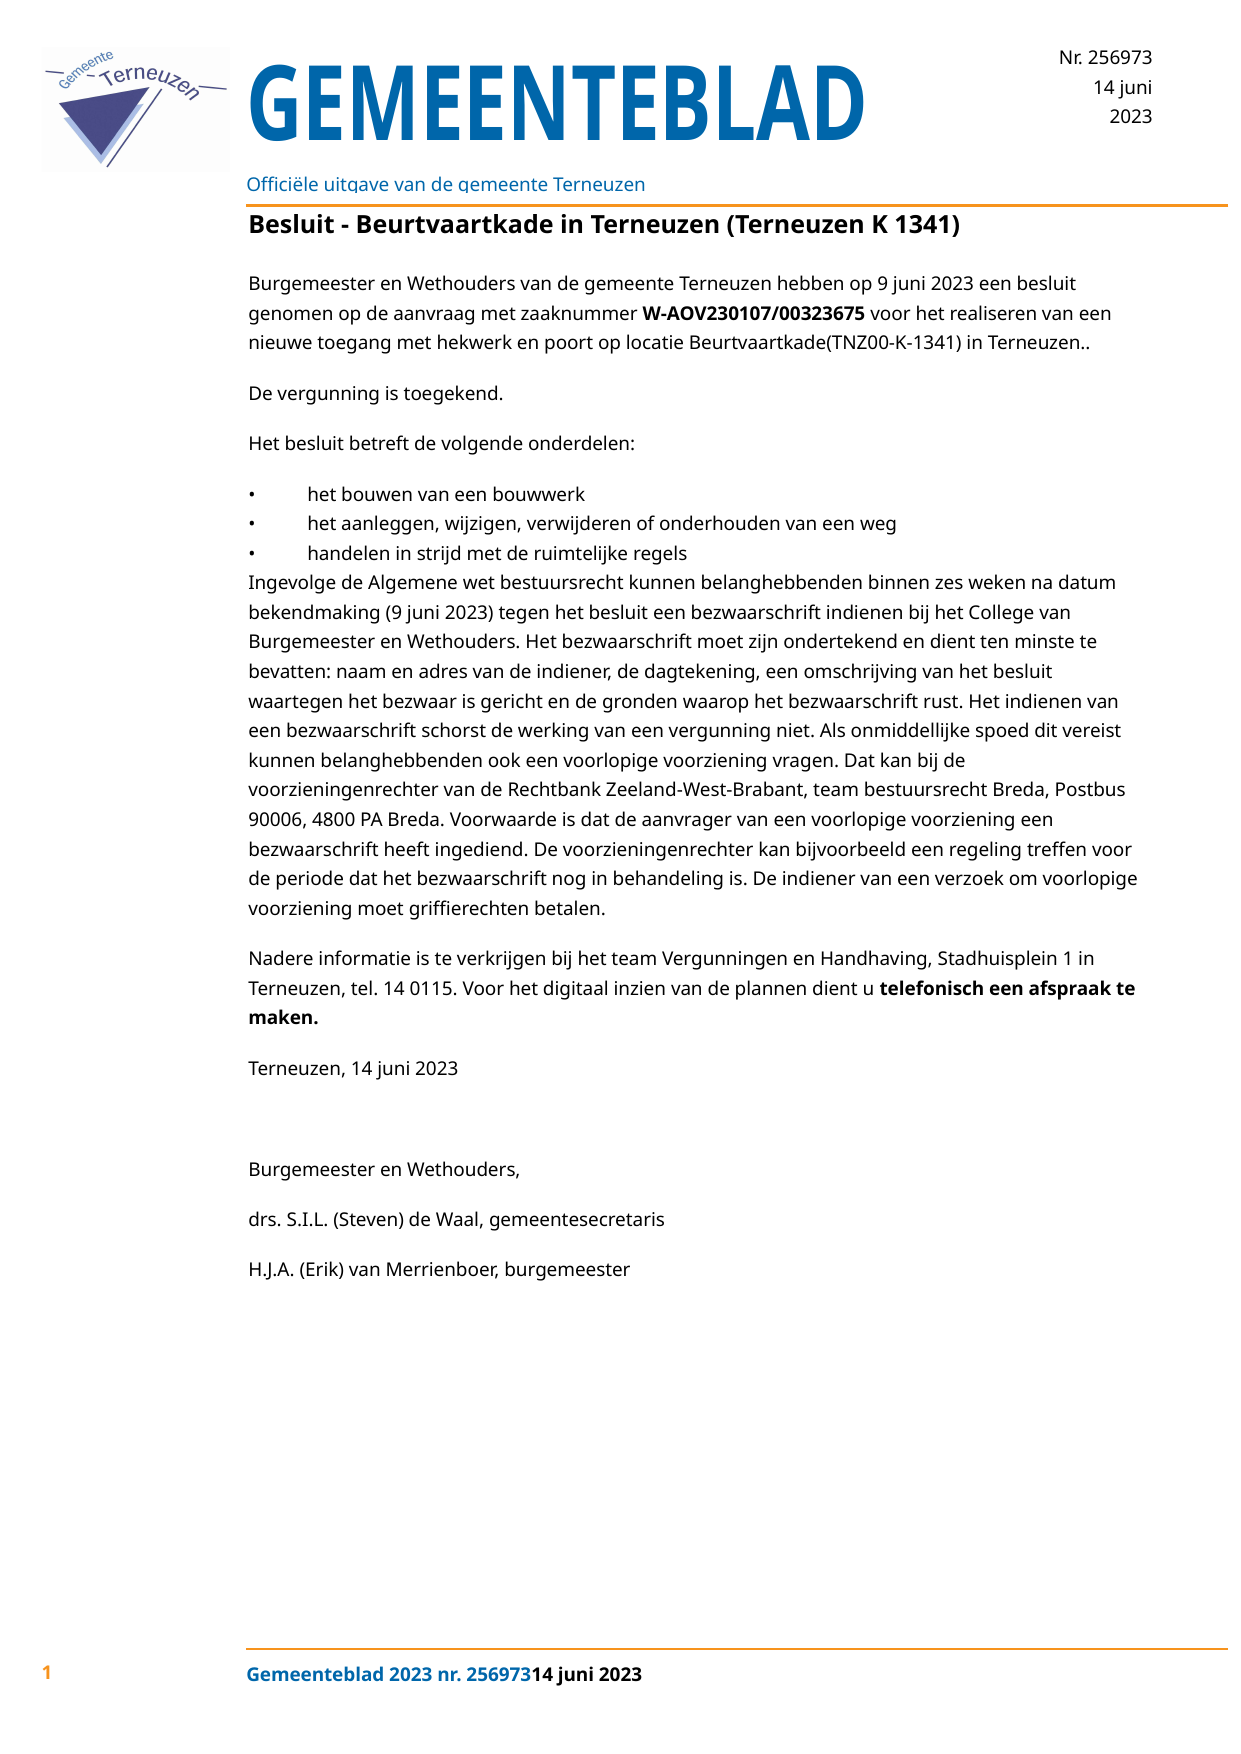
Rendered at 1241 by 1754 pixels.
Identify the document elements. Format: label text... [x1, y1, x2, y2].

text Nadere informatie is te verkrijgen bij het team Vergunningen en Handhaving, Stadhuisplein 1 in Terneuzen, tel. 14 0115. Voor het digitaal inzien van de plannen dient u telefonisch een afspraak te maken. [248, 945, 1152, 1030]
text Burgemeester en Wethouders van de gemeente Terneuzen hebben op 9 juni 2023 een besluit genomen op de aanvraag met zaaknummer W-AOV230107/00323675 voor het realiseren van een nieuwe toegang met hekwerk en poort op locatie Beurtvaartkade(TNZ00-K-1341) in Terneuzen.. [248, 270, 1152, 355]
text Burgemeester en Wethouders, [248, 1156, 1152, 1181]
list het bouwen van een bouwwerk [248, 481, 1152, 506]
text Het besluit betreft de volgende onderdelen: [248, 430, 1152, 456]
list handelen in strijd met de ruimtelijke regels [248, 540, 1152, 566]
text De vergunning is toegekend. [248, 380, 1152, 406]
text drs. S.I.L. (Steven) de Waal, gemeentesecretaris [248, 1206, 1152, 1232]
text Ingevolge de Algemene wet bestuursrecht kunnen belanghebbenden binnen zes weken na datum bekendmaking (9 juni 2023) tegen het besluit een bezwaarschrift indienen bij het College van Burgemeester en Wethouders. Het bezwaarschrift moet zijn ondertekend en dient ten minste te bevatten: naam en adres van de indiener, de dagtekening, een omschrijving van het besluit waartegen het bezwaar is gericht en de gronden waarop het bezwaarschrift rust. Het indienen van een bezwaarschrift schorst de werking van een vergunning niet. Als onmiddellijke spoed dit vereist kunnen belanghebbenden ook een voorlopige voorziening vragen. Dat kan bij de voorzieningenrechter van de Rechtbank Zeeland-West-Brabant, team bestuursrecht Breda, Postbus 90006, 4800 PA Breda. Voorwaarde is dat de aanvrager van een voorlopige voorziening een bezwaarschrift heeft ingediend. De voorzieningenrechter kan bijvoorbeeld een regeling treffen voor de periode dat het bezwaarschrift nog in behandeling is. De indiener van een verzoek om voorlopige voorziening moet griffierechten betalen. [248, 569, 1152, 921]
text Besluit - Beurtvaartkade in Terneuzen (Terneuzen K 1341) [248, 207, 1152, 241]
picture [41, 47, 231, 172]
list het aanleggen, wijzigen, verwijderen of onderhouden van een weg [248, 510, 1152, 536]
text Terneuzen, 14 juni 2023 [248, 1055, 1152, 1081]
text H.J.A. (Erik) van Merrienboer, burgemeester [248, 1257, 1152, 1282]
